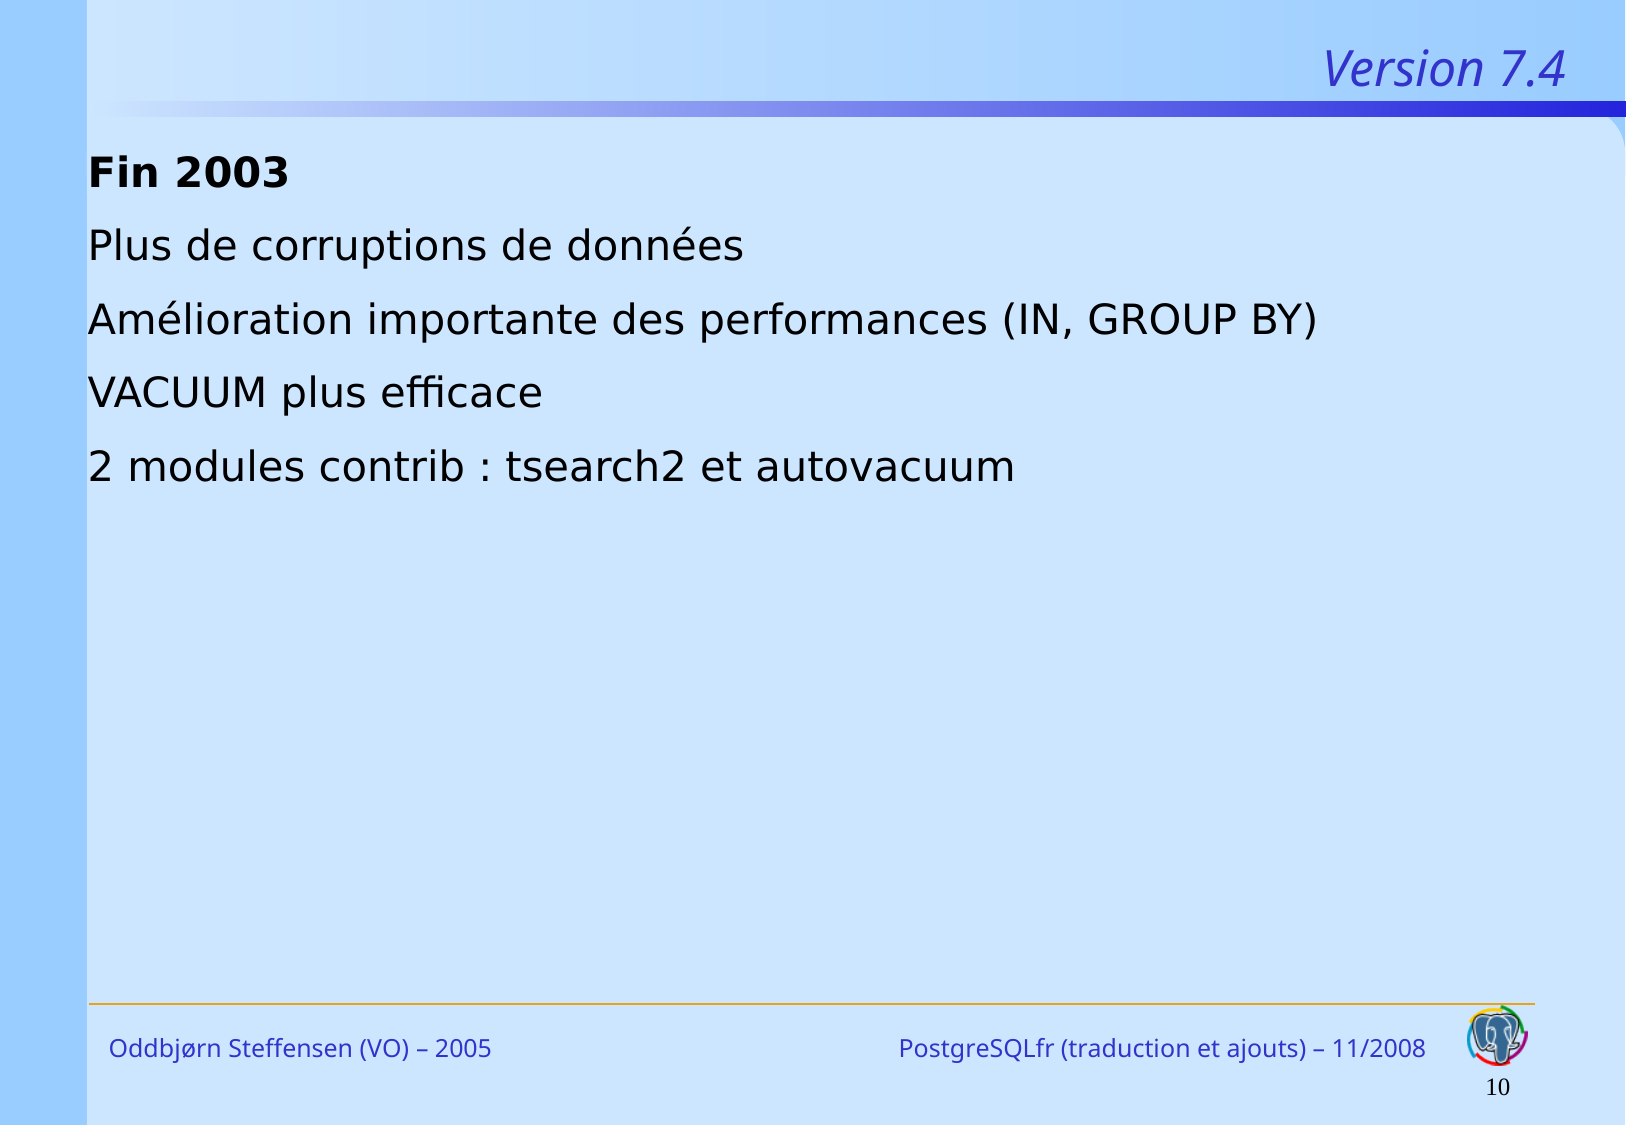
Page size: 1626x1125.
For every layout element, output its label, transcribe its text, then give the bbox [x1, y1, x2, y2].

title Version 7.4 [172, 0, 1567, 134]
list Fin 2003 Plus de corruptions de données Amélioration importante des performances (IN, GROUP BY) VACUUM plus efficace 2 modules contrib : tsearch2 et autovacuum [87, 148, 1521, 954]
picture [1467, 1005, 1528, 1066]
